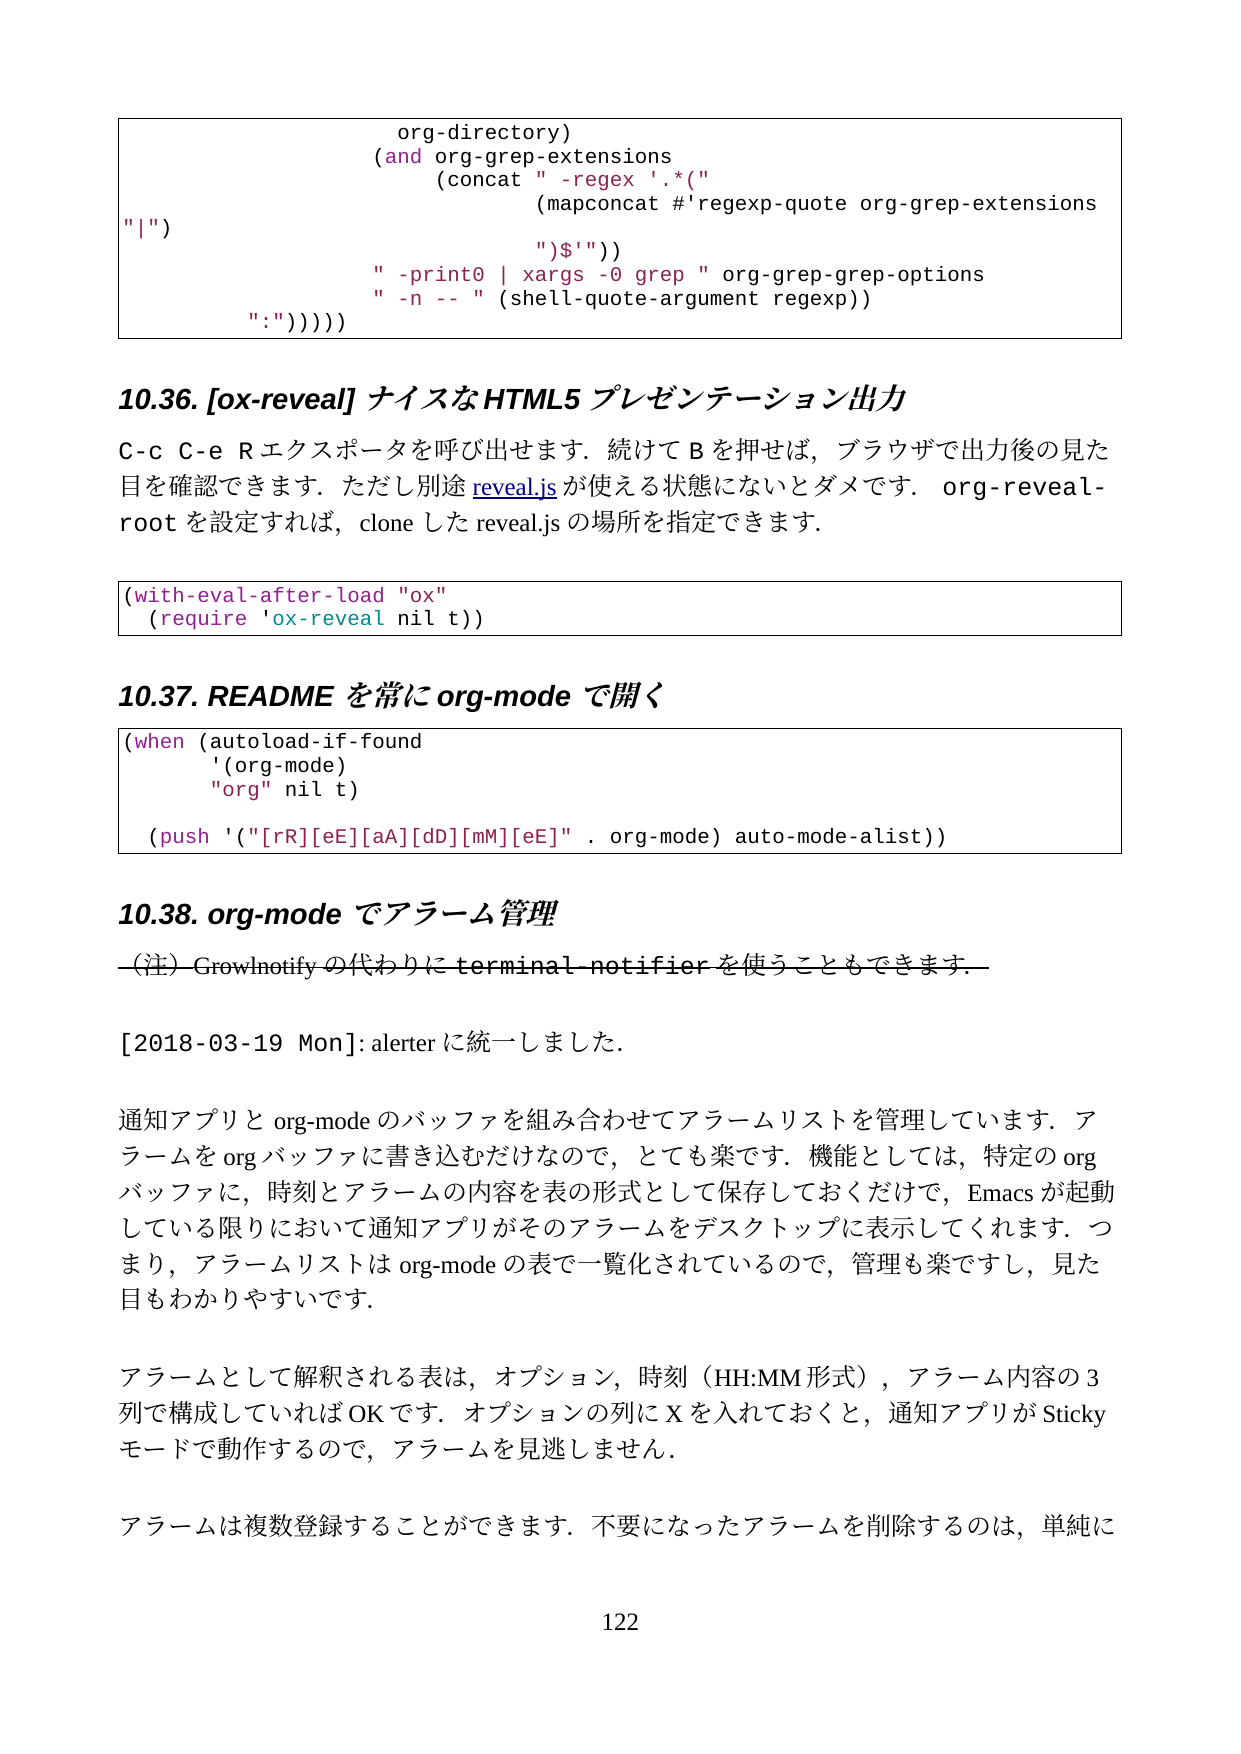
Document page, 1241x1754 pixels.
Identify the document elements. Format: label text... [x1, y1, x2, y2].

text " -n -- " (shell-quote-argument regexp)) [119, 284, 1121, 307]
subtitle README を常に org-mode で開く [118, 673, 1122, 715]
text （注）Growlnotify の代わりに terminal-notifier を使うこともできます． [118, 946, 1122, 1011]
text 通知アプリと org-mode のバッファを組み合わせてアラームリストを管理しています．アラームをorgバッファに書き込むだけなので，とても楽です．機能としては，特定のorgバッファに，時刻とアラームの内容を表の形式として保存しておくだけで，Emacs が起動している限りにおいて通知アプリがそのアラームをデスクトップに表示してくれます．つまり，アラームリストは org-mode の表で一覧化されているので，管理も楽ですし，見た目もわかりやすいです． [118, 1101, 1122, 1345]
text アラームとして解釈される表は，オプション，時刻（HH:MM形式），アラーム内容の3列で構成していればOKです．オプションの列にXを入れておくと，通知アプリがStickyモードで動作するので，アラームを見逃しません． [118, 1357, 1122, 1494]
text '(org-mode) [119, 751, 1121, 775]
subtitle [ox-reveal] ナイスなHTML5プレゼンテーション出力 [118, 376, 1122, 418]
text (require 'ox-reveal nil t)) [119, 604, 1121, 635]
text org-directory) [119, 119, 1121, 142]
text アラームは複数登録することができます．不要になったアラームを削除するのは，単純に [118, 1506, 1122, 1542]
text "org" nil t) [119, 775, 1121, 798]
text (push '("[rR][eE][aA][dD][mM][eE]" . org-mode) auto-mode-alist)) [119, 822, 1121, 853]
text C-c C-e R エクスポータを呼び出せます．続けて B を押せば，ブラウザで出力後の見た目を確認できます．ただし別途 reveal.js が使える状態にないとダメです． org-reveal-root を設定すれば，clone した reveal.js の場所を指定できます． [118, 431, 1122, 568]
text (with-eval-after-load "ox" [119, 582, 1121, 604]
text [2018-03-19 Mon]: alerter に統一しました． [118, 1023, 1122, 1088]
text ":"))))) [119, 307, 1121, 338]
text (and org-grep-extensions [119, 142, 1121, 165]
text " -print0 | xargs -0 grep " org-grep-grep-options [119, 260, 1121, 284]
text ")$'")) [119, 236, 1121, 260]
text (mapconcat #'regexp-quote org-grep-extensions "|") [119, 189, 1121, 236]
text (concat " -regex '.*(" [119, 165, 1121, 189]
subtitle org-mode でアラーム管理 [118, 891, 1122, 933]
text (when (autoload-if-found [119, 729, 1121, 751]
